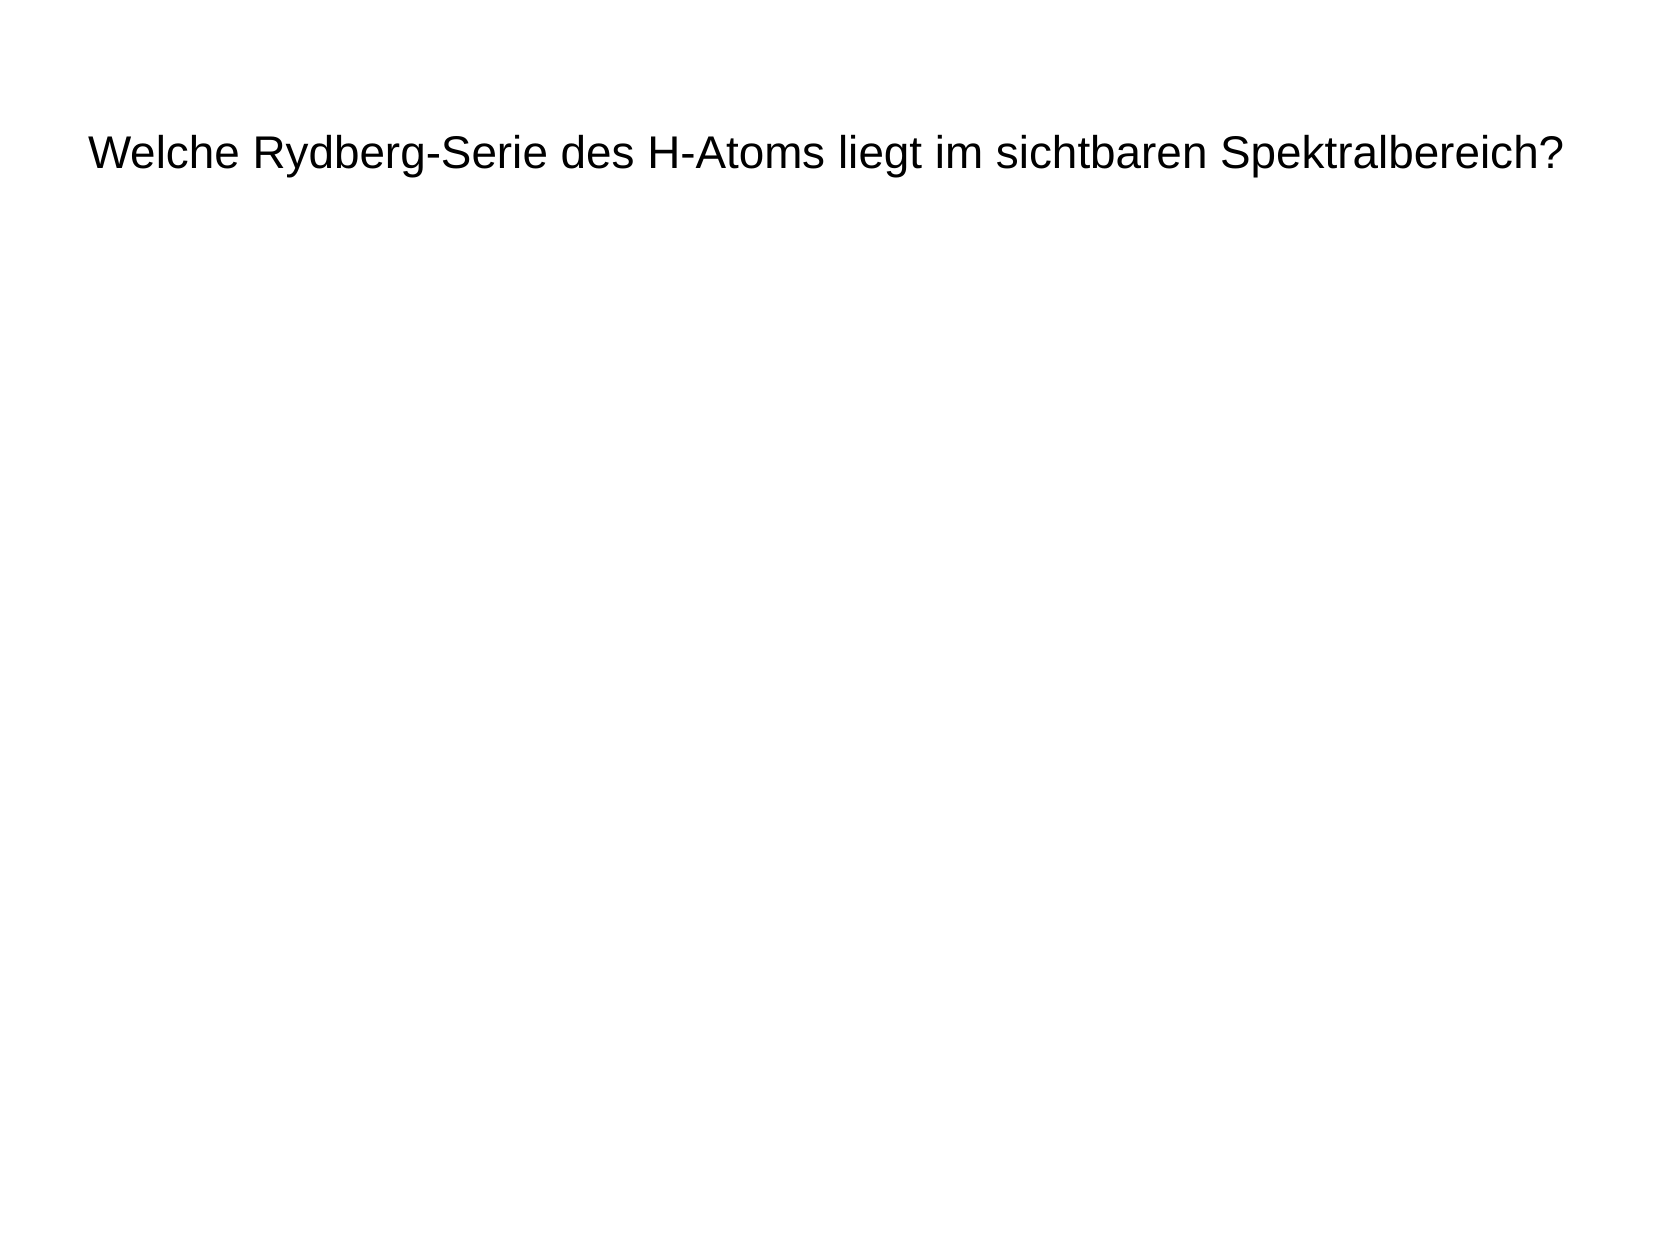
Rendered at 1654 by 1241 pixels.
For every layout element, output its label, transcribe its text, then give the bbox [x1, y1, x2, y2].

title Welche Rydberg-Serie des H-Atoms liegt im sichtbaren Spektralbereich? [82, 49, 1571, 257]
